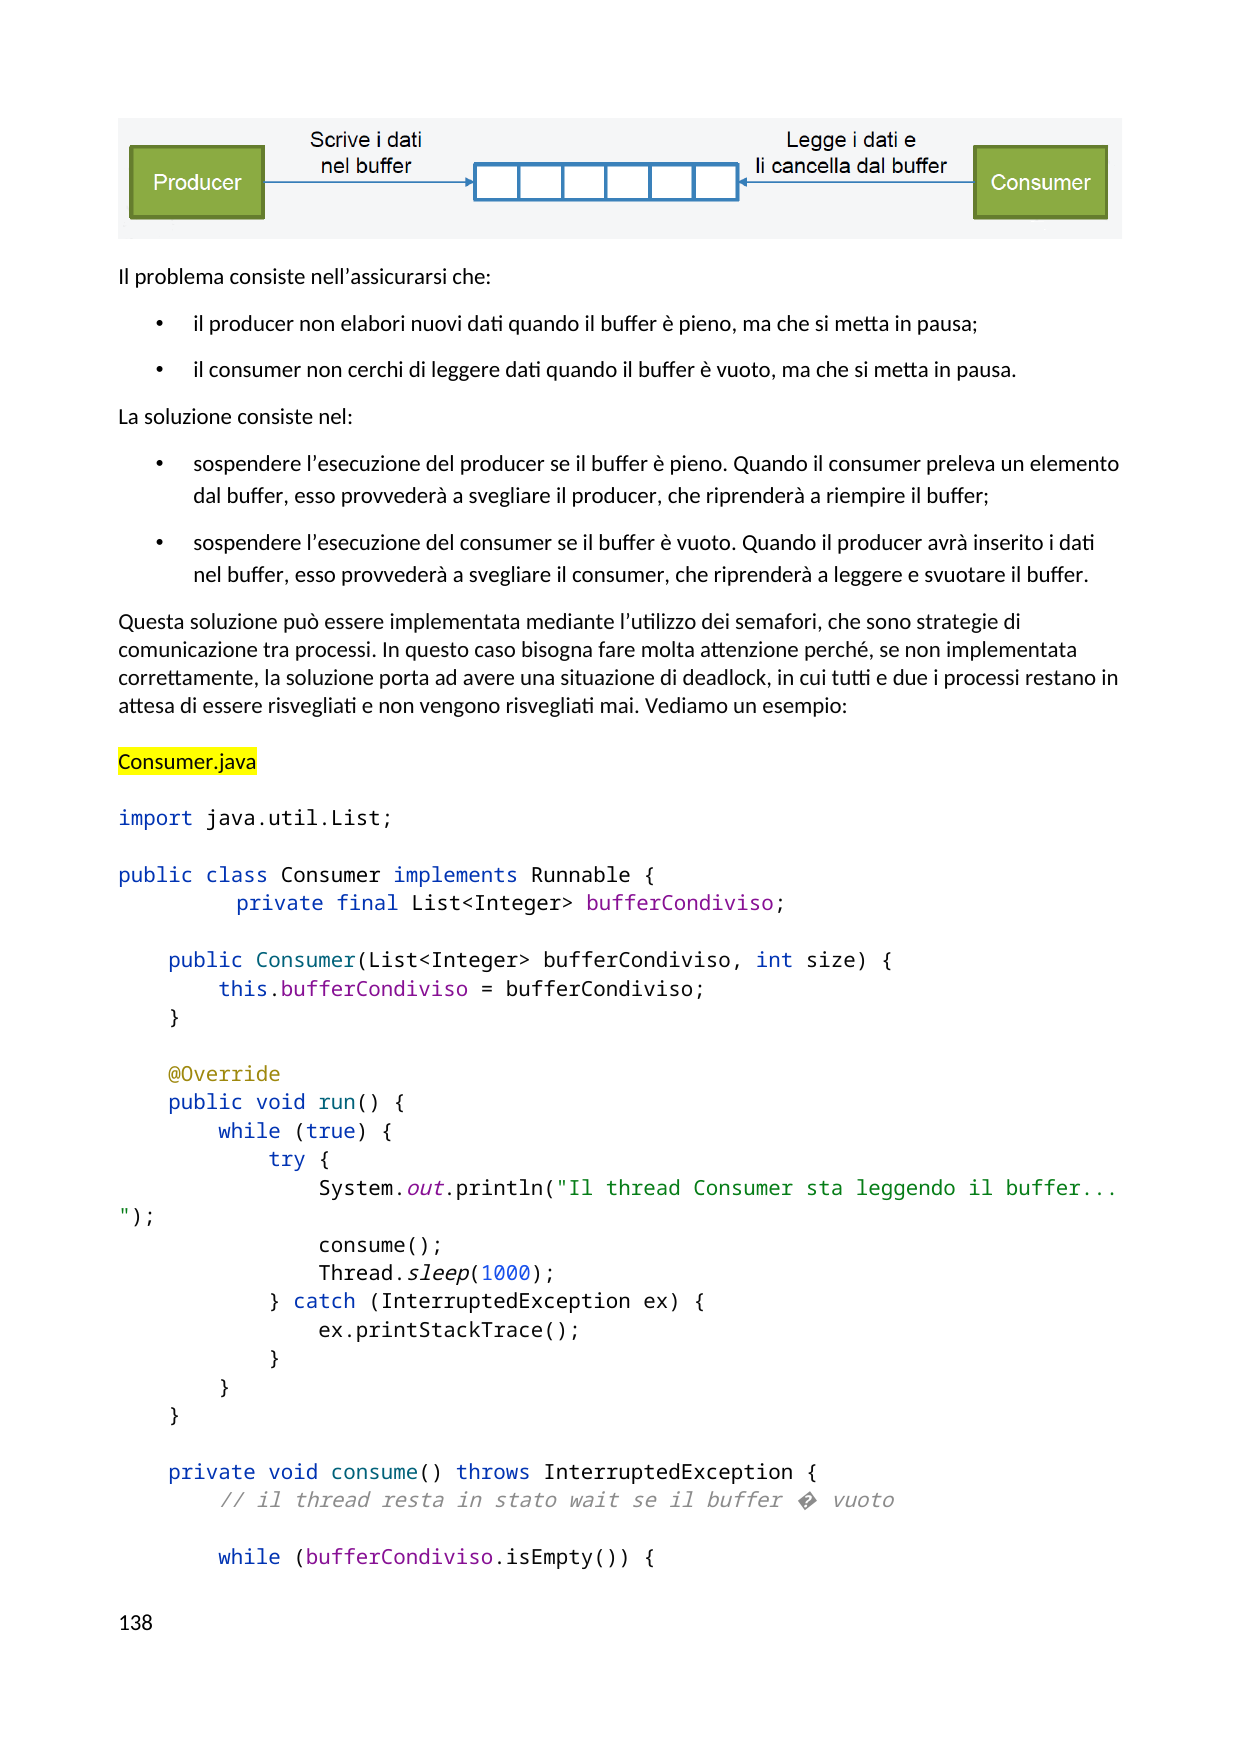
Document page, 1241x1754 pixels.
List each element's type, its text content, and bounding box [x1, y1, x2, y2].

text Consumer.java [118, 747, 1122, 775]
picture [118, 118, 1123, 239]
text Il problema consiste nell’assicurarsi che: [118, 262, 1122, 290]
text import java.util.List; public class Consumer implements Runnable { private final List<Integer> bufferCondiviso; public Consumer(List<Integer> bufferCondiviso, int size) { this.bufferCondiviso = bufferCondiviso; } @Override public void run() { while (true) { try { System.out.println("Il thread Consumer sta leggendo il buffer... "); consume(); Thread.sleep(1000); } catch (InterruptedException ex) { ex.printStackTrace(); } } } private void consume() throws InterruptedException { // il thread resta in stato wait se il buffer � vuoto while (bufferCondiviso.isEmpty()) { [118, 803, 1122, 1571]
list il producer non elabori nuovi dati quando il buffer è pieno, ma che si metta in pausa; [156, 309, 1122, 337]
list sospendere l’esecuzione del consumer se il buffer è vuoto. Quando il producer avrà inserito i dati nel buffer, esso provvederà a svegliare il consumer, che riprenderà a leggere e svuotare il buffer. [156, 528, 1122, 588]
text Questa soluzione può essere implementata mediante l’utilizzo dei semafori, che sono strategie di comunicazione tra processi. In questo caso bisogna fare molta attenzione perché, se non implementata correttamente, la soluzione porta ad avere una situazione di deadlock, in cui tutti e due i processi restano in attesa di essere risvegliati e non vengono risvegliati mai. Vediamo un esempio: [118, 607, 1122, 719]
text La soluzione consiste nel: [118, 402, 1122, 430]
list sospendere l’esecuzione del producer se il buffer è pieno. Quando il consumer preleva un elemento dal buffer, esso provvederà a svegliare il producer, che riprenderà a riempire il buffer; [156, 449, 1122, 509]
list il consumer non cerchi di leggere dati quando il buffer è vuoto, ma che si metta in pausa. [156, 356, 1122, 383]
